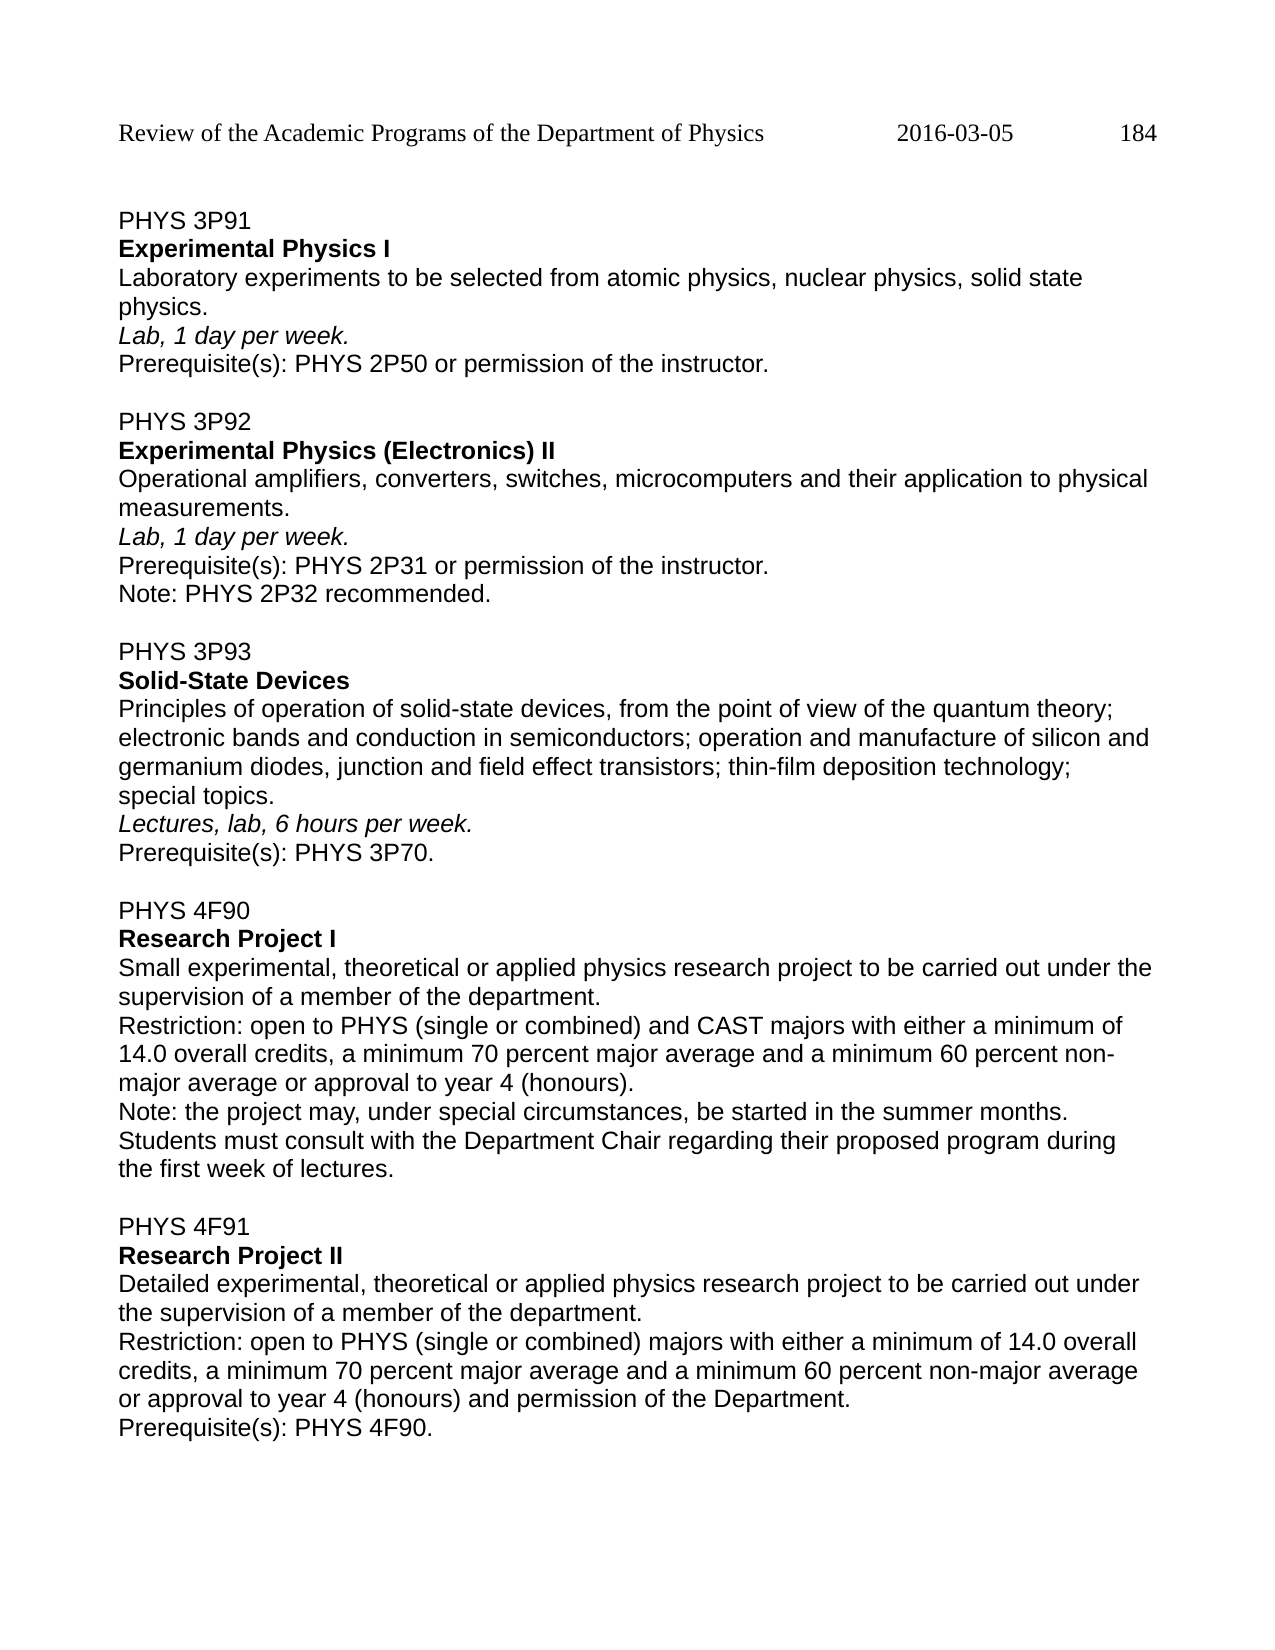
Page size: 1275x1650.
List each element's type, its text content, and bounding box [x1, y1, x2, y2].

text PHYS 3P91 Experimental Physics I Laboratory experiments to be selected from atomic physics, nuclear physics, solid state physics. Lab, 1 day per week. Prerequisite(s): PHYS 2P50 or permission of the instructor. PHYS 3P92 Experimental Physics (Electronics) II Operational amplifiers, converters, switches, microcomputers and their application to physical measurements. Lab, 1 day per week. Prerequisite(s): PHYS 2P31 or permission of the instructor. Note: PHYS 2P32 recommended. PHYS 3P93 Solid-State Devices Principles of operation of solid-state devices, from the point of view of the quantum theory; electronic bands and conduction in semiconductors; operation and manufacture of silicon and germanium diodes, junction and field effect transistors; thin-film deposition technology; special topics. Lectures, lab, 6 hours per week. Prerequisite(s): PHYS 3P70. PHYS 4F90 Research Project I Small experimental, theoretical or applied physics research project to be carried out under the supervision of a member of the department. Restriction: open to PHYS (single or combined) and CAST majors with either a minimum of 14.0 overall credits, a minimum 70 percent major average and a minimum 60 percent non-major average or approval to year 4 (honours). Note: the project may, under special circumstances, be started in the summer months. Students must consult with the Department Chair regarding their proposed program during the first week of lectures. PHYS 4F91 Research Project II Detailed experimental, theoretical or applied physics research project to be carried out under the supervision of a member of the department. Restriction: open to PHYS (single or combined) majors with either a minimum of 14.0 overall credits, a minimum 70 percent major average and a minimum 60 percent non-major average or approval to year 4 (honours) and permission of the Department. Prerequisite(s): PHYS 4F90. [118, 177, 1157, 1442]
